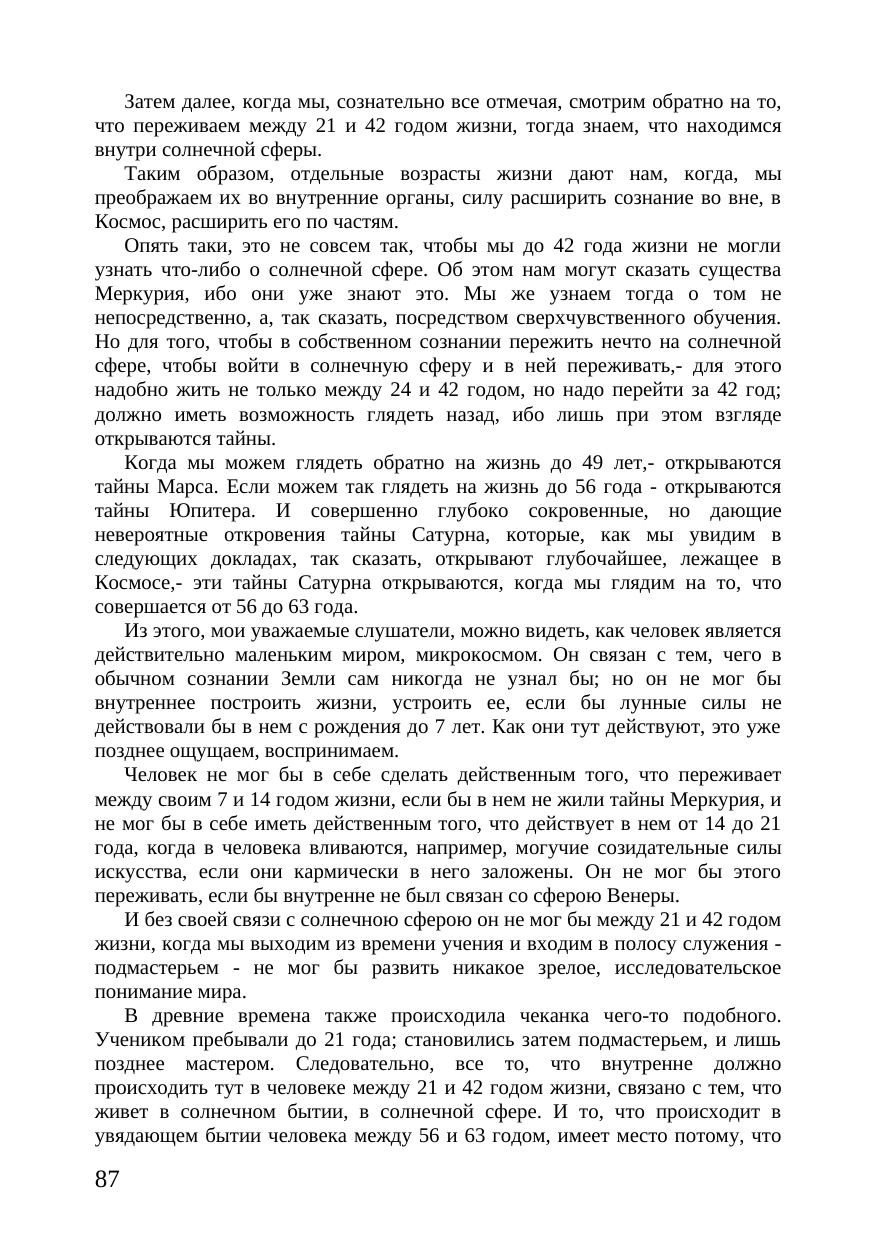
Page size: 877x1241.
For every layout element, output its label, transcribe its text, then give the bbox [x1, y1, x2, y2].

text Затем далее, когда мы, сознательно все отмечая, смотрим обратно на то, что переживаем между 21 и 42 годом жизни, тогда знаем, что находимся внутри солнечной сферы. [94, 89, 782, 161]
text Из этого, мои уважаемые слушатели, можно видеть, как человек является действительно маленьким миром, микрокосмом. Он связан с тем, чего в обычном сознании Земли сам никогда не узнал бы; но он не мог бы внутреннее построить жизни, устроить ее, если бы лунные силы не действовали бы в нем с рождения до 7 лет. Как они тут действуют, это уже позднее ощущаем, воспринимаем. [94, 618, 782, 762]
text Опять таки, это не совсем так, чтобы мы до 42 года жизни не могли узнать что-либо о солнечной сфере. Об этом нам могут сказать существа Меркурия, ибо они уже знают это. Мы же узнаем тогда о том не непосредственно, а, так сказать, посредством сверхчувственного обучения. Но для того, чтобы в собственном сознании пережить нечто на солнечной сфере, чтобы войти в солнечную сферу и в ней переживать,- для этого надобно жить не только между 24 и 42 годом, но надо перейти за 42 год; должно иметь возможность глядеть назад, ибо лишь при этом взгляде открываются тайны. [94, 233, 782, 449]
text В древние времена также происходила чеканка чего-то подобного. Учеником пребывали до 21 года; становились затем подмастерьем, и лишь позднее мастером. Следовательно, все то, что внутренне должно происходить тут в человеке между 21 и 42 годом жизни, связано с тем, что живет в солнечном бытии, в солнечной сфере. И то, что происходит в увядающем бытии человека между 56 и 63 годом, имеет место потому, что [94, 1003, 782, 1147]
text Таким образом, отдельные возрасты жизни дают нам, когда, мы преображаем их во внутренние органы, силу расширить сознание во вне, в Космос, расширить его по частям. [94, 161, 782, 233]
text Человек не мог бы в себе сделать действенным того, что переживает между своим 7 и 14 годом жизни, если бы в нем не жили тайны Меркурия, и не мог бы в себе иметь действенным того, что действует в нем от 14 до 21 года, когда в человека вливаются, например, могучие созидательные силы искусства, если они кармически в него заложены. Он не мог бы этого переживать, если бы внутренне не был связан со сферою Венеры. [94, 762, 782, 907]
text И без своей связи с солнечною сферою он не мог бы между 21 и 42 годом жизни, когда мы выходим из времени учения и входим в полосу служения - подмастерьем - не мог бы развить никакое зрелое, исследовательское понимание мира. [94, 907, 782, 1003]
text Когда мы можем глядеть обратно на жизнь до 49 лет,- открываются тайны Марса. Если можем так глядеть на жизнь до 56 года - открываются тайны Юпитера. И совершенно глубоко сокровенные, но дающие невероятные откровения тайны Сатурна, которые, как мы увидим в следующих докладах, так сказать, открывают глубочайшее, лежащее в Космосе,- эти тайны Сатурна открываются, когда мы глядим на то, что совершается от 56 до 63 года. [94, 449, 782, 618]
